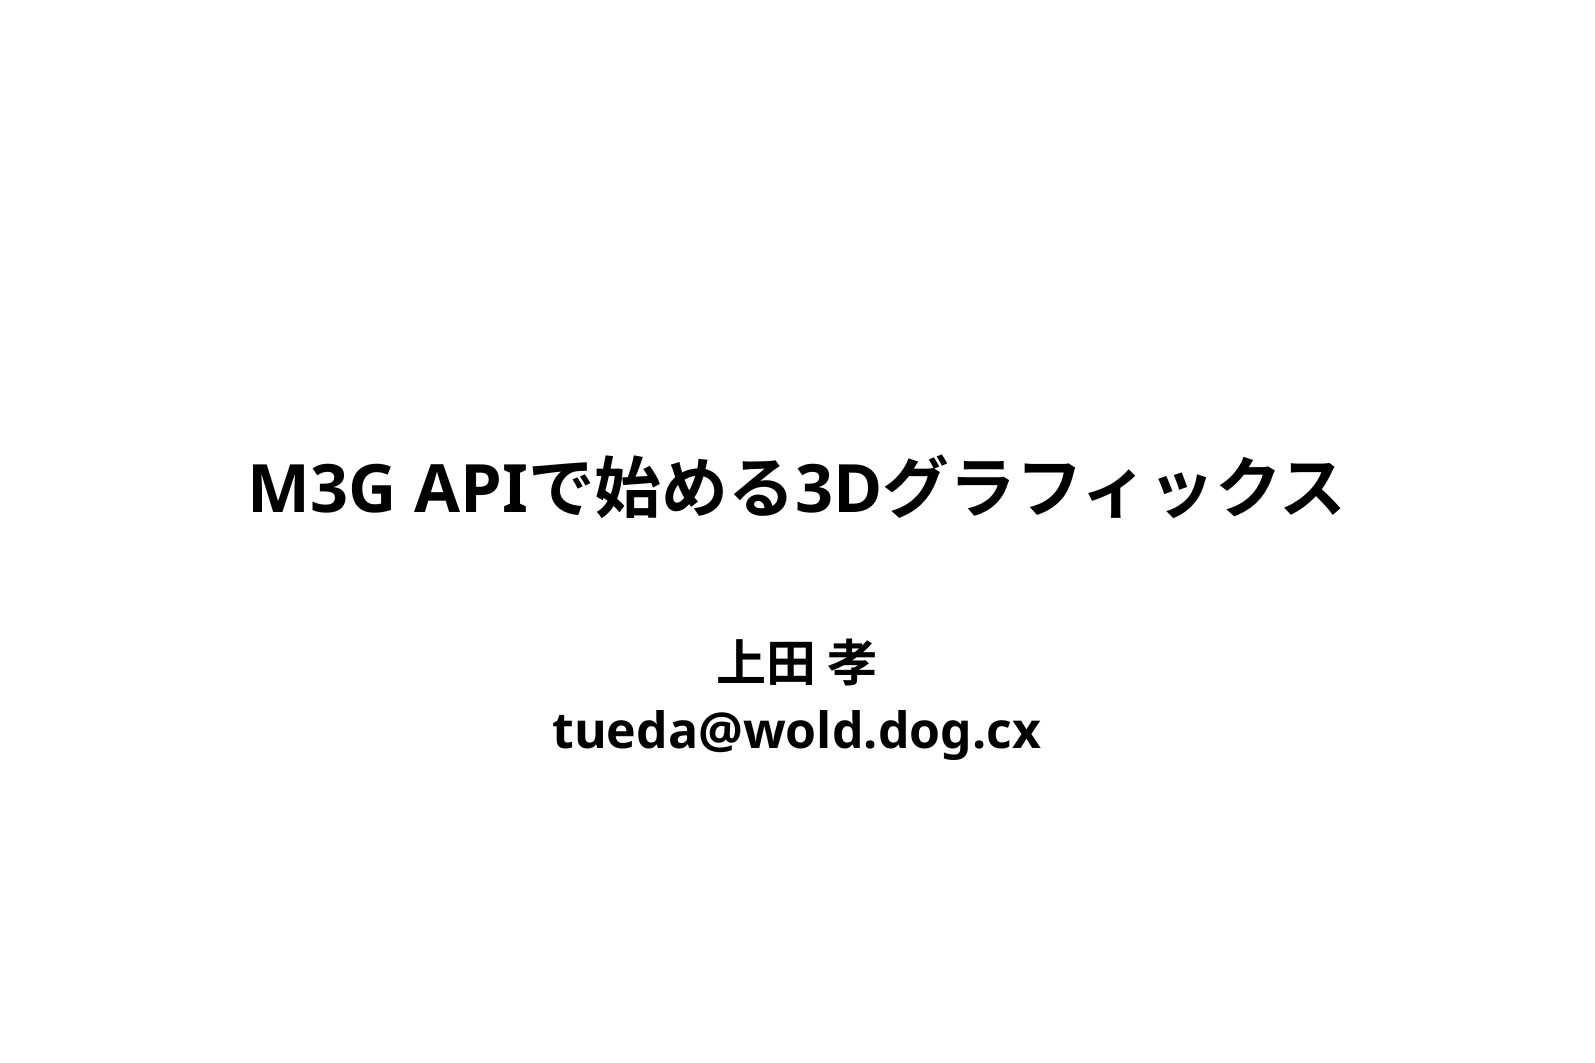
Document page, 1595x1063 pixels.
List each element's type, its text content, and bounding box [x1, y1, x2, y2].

subtitle M3G APIで始める3Dグラフィックス 上田 孝 tueda@wold.dog.cx [79, 248, 1515, 951]
